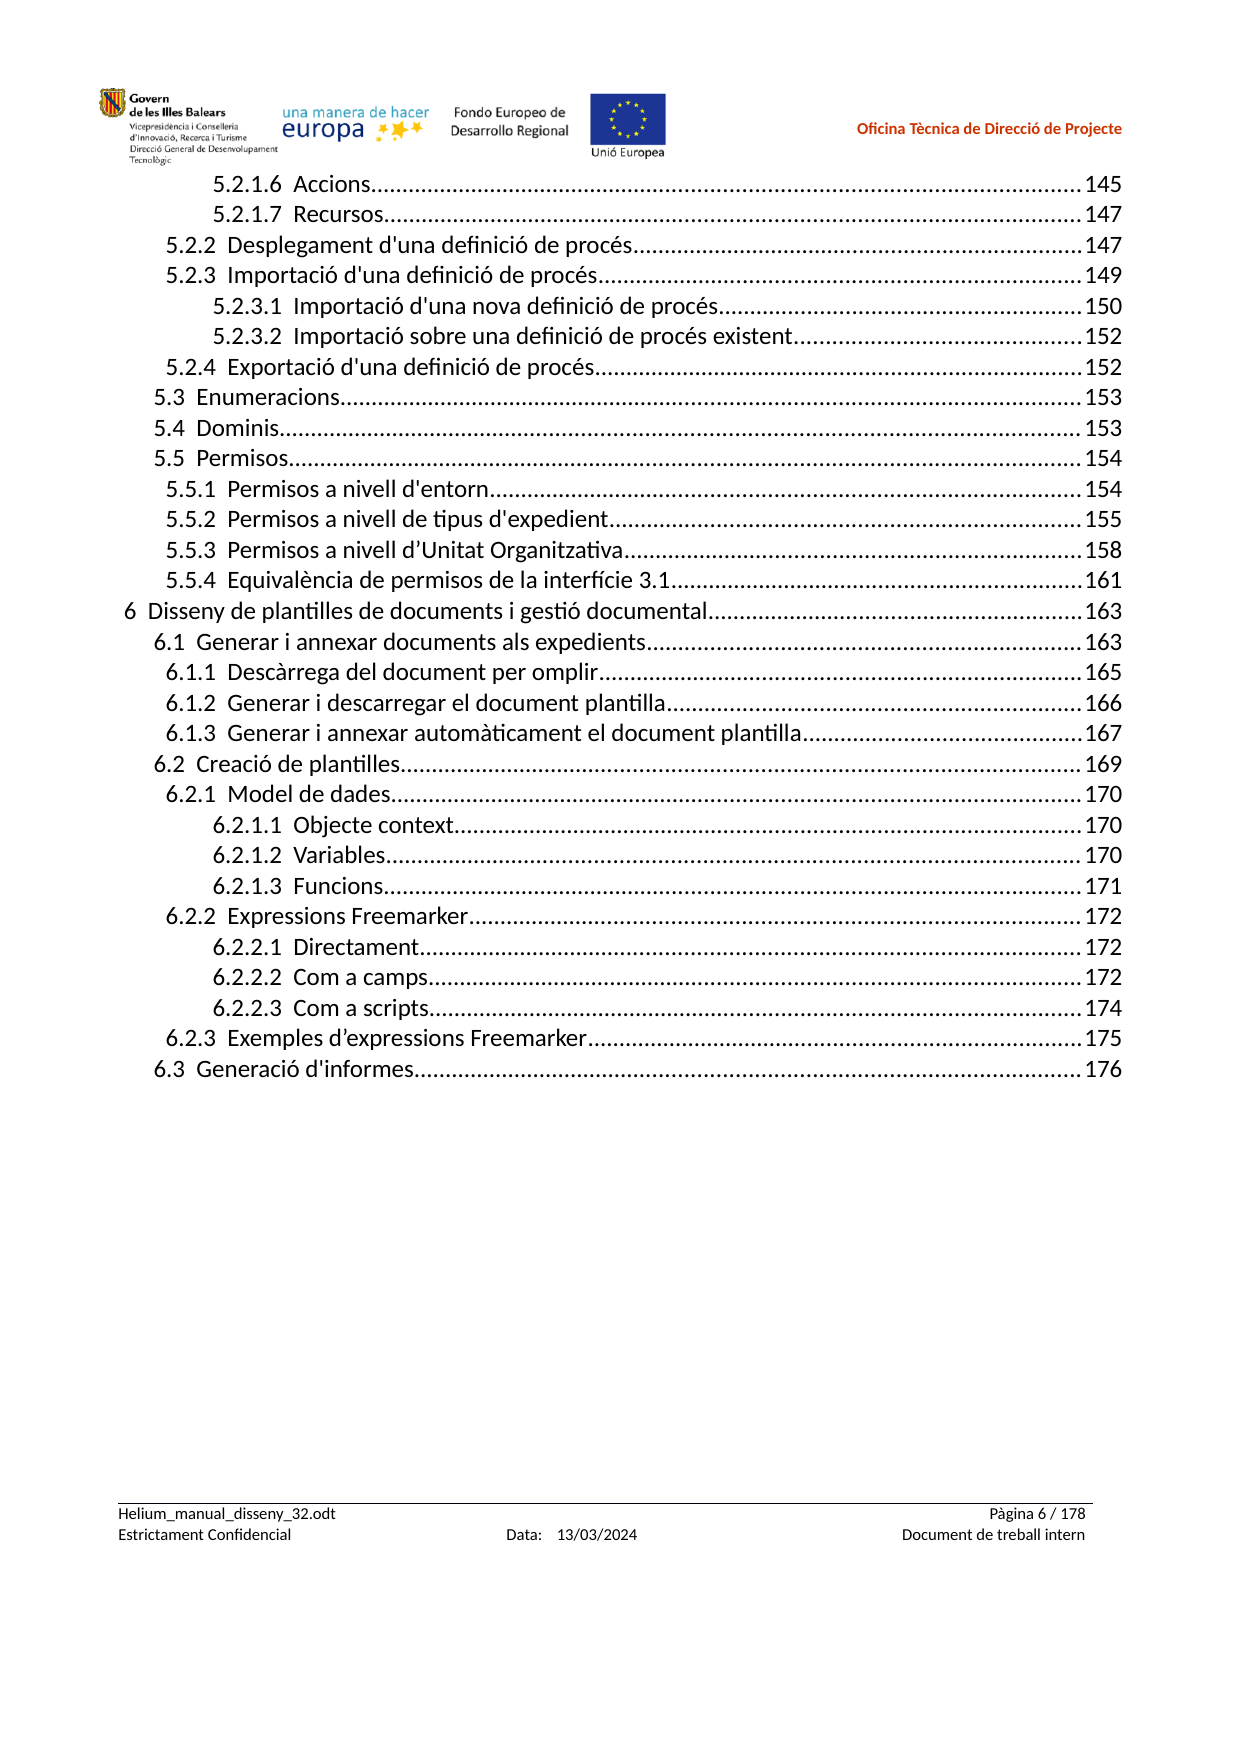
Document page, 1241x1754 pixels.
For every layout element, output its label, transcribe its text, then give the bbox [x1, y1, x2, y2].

text 6.2.2.1 Directament 172 [207, 931, 1122, 961]
text 5.2.4 Exportació d'una definició de procés 152 [160, 351, 1122, 382]
text 5.3 Enumeracions 153 [148, 382, 1122, 412]
text 5.2.2 Desplegament d'una definició de procés 147 [160, 229, 1122, 259]
text 6.2.1.1 Objecte context 170 [207, 809, 1122, 839]
text 5.2.3 Importació d'una definició de procés 149 [160, 259, 1122, 290]
text 6.2.1.3 Funcions 171 [207, 870, 1122, 900]
text 6.2.2.2 Com a camps 172 [207, 961, 1122, 992]
text 5.2.1.7 Recursos 147 [207, 198, 1122, 229]
text 5.4 Dominis 153 [148, 412, 1122, 443]
text 6.2.3 Exemples d’expressions Freemarker 175 [160, 1022, 1122, 1053]
text 5.5.4 Equivalència de permisos de la interfície 3.1 161 [160, 565, 1122, 595]
text 6.2 Creació de plantilles 169 [148, 748, 1122, 778]
text 6.3 Generació d'informes 176 [148, 1053, 1122, 1083]
picture [99, 87, 668, 166]
text 5.2.3.1 Importació d'una nova definició de procés 150 [207, 290, 1122, 321]
text 6.2.1.2 Variables 170 [207, 839, 1122, 870]
text 5.5.3 Permisos a nivell d’Unitat Organitzativa 158 [160, 534, 1122, 565]
text 6.1.2 Generar i descarregar el document plantilla 166 [160, 687, 1122, 717]
text 6.2.2 Expressions Freemarker 172 [160, 900, 1122, 931]
text 5.2.1.6 Accions 145 [207, 168, 1122, 198]
text 6.2.2.3 Com a scripts 174 [207, 992, 1122, 1022]
text 6.1.3 Generar i annexar automàticament el document plantilla 167 [160, 717, 1122, 748]
text 6.1 Generar i annexar documents als expedients 163 [148, 626, 1122, 656]
text 5.5.1 Permisos a nivell d'entorn 154 [160, 473, 1122, 504]
text 6.1.1 Descàrrega del document per omplir 165 [160, 656, 1122, 687]
text 6 Disseny de plantilles de documents i gestió documental 163 [118, 595, 1122, 626]
text 5.5 Permisos 154 [148, 443, 1122, 473]
text 6.2.1 Model de dades 170 [160, 778, 1122, 809]
text 5.2.3.2 Importació sobre una definició de procés existent 152 [207, 321, 1122, 351]
text 5.5.2 Permisos a nivell de tipus d'expedient 155 [160, 504, 1122, 534]
